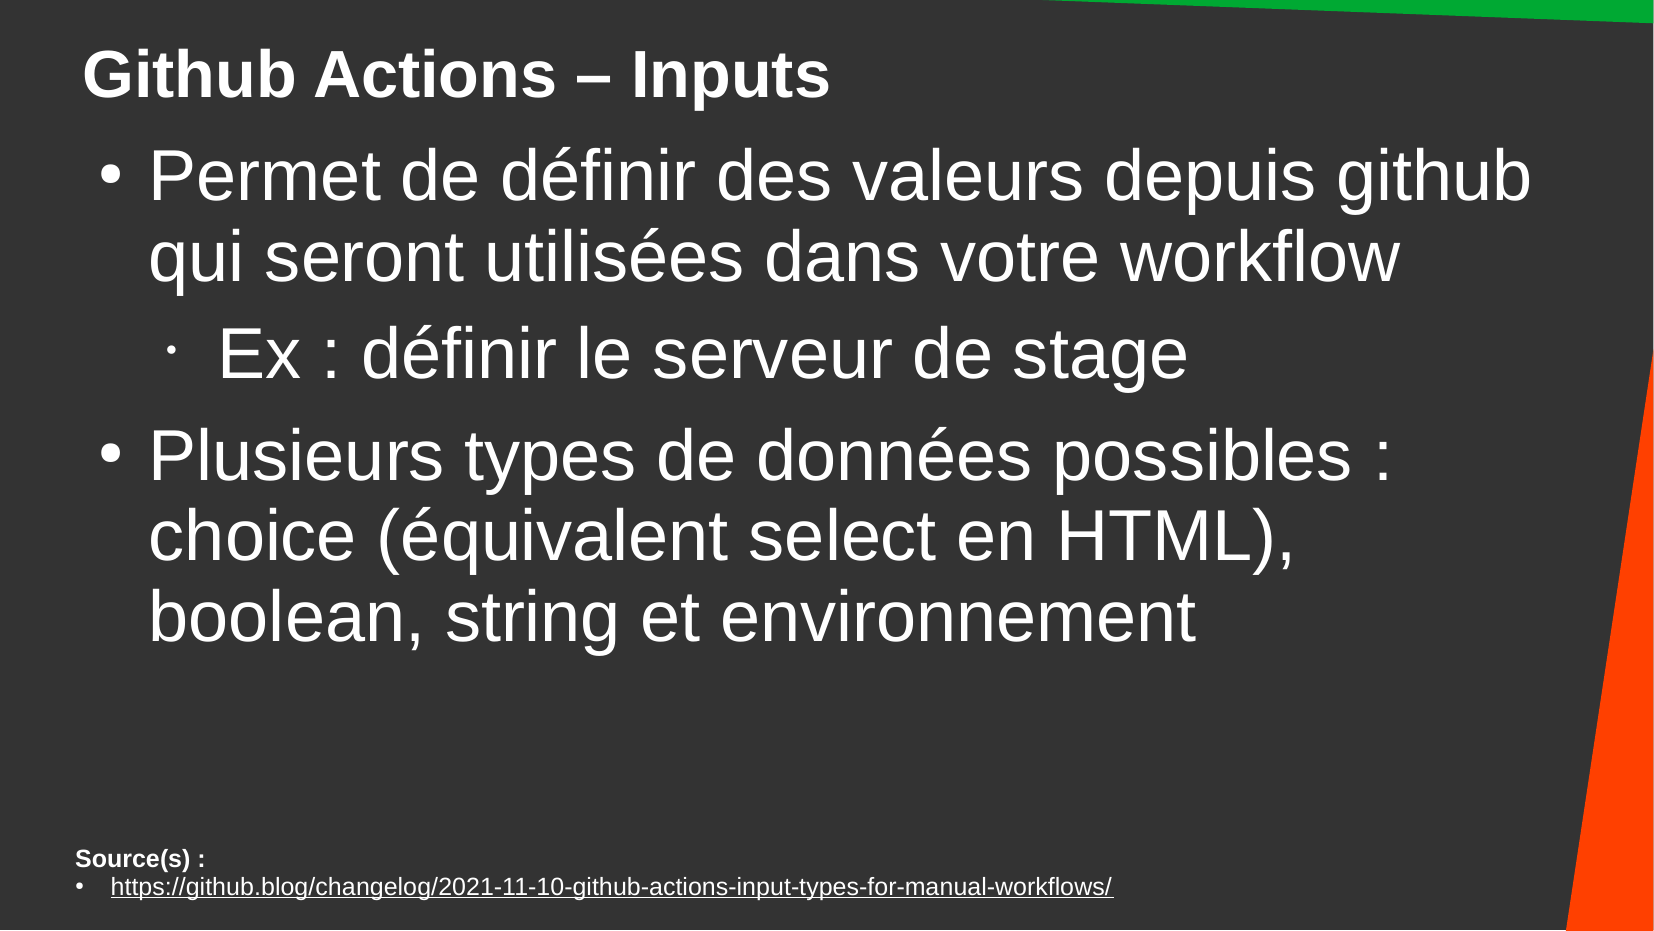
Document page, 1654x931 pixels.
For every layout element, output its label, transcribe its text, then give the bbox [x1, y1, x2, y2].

text_box [1042, 0, 1654, 24]
list Permet de définir des valeurs depuis github qui seront utilisées dans votre workflow Ex : définir le serveur de stage Plusieurs types de données possibles : choice (équivalent select en HTML), boolean, string et environnement [80, 135, 1560, 662]
title Github Actions – Inputs [82, 37, 1595, 119]
text_box Source(s) : https://github.blog/changelog/2021-11-10-github-actions-input-types-for-manual-workflows/ [60, 799, 1546, 909]
text_box [1565, 345, 1654, 931]
